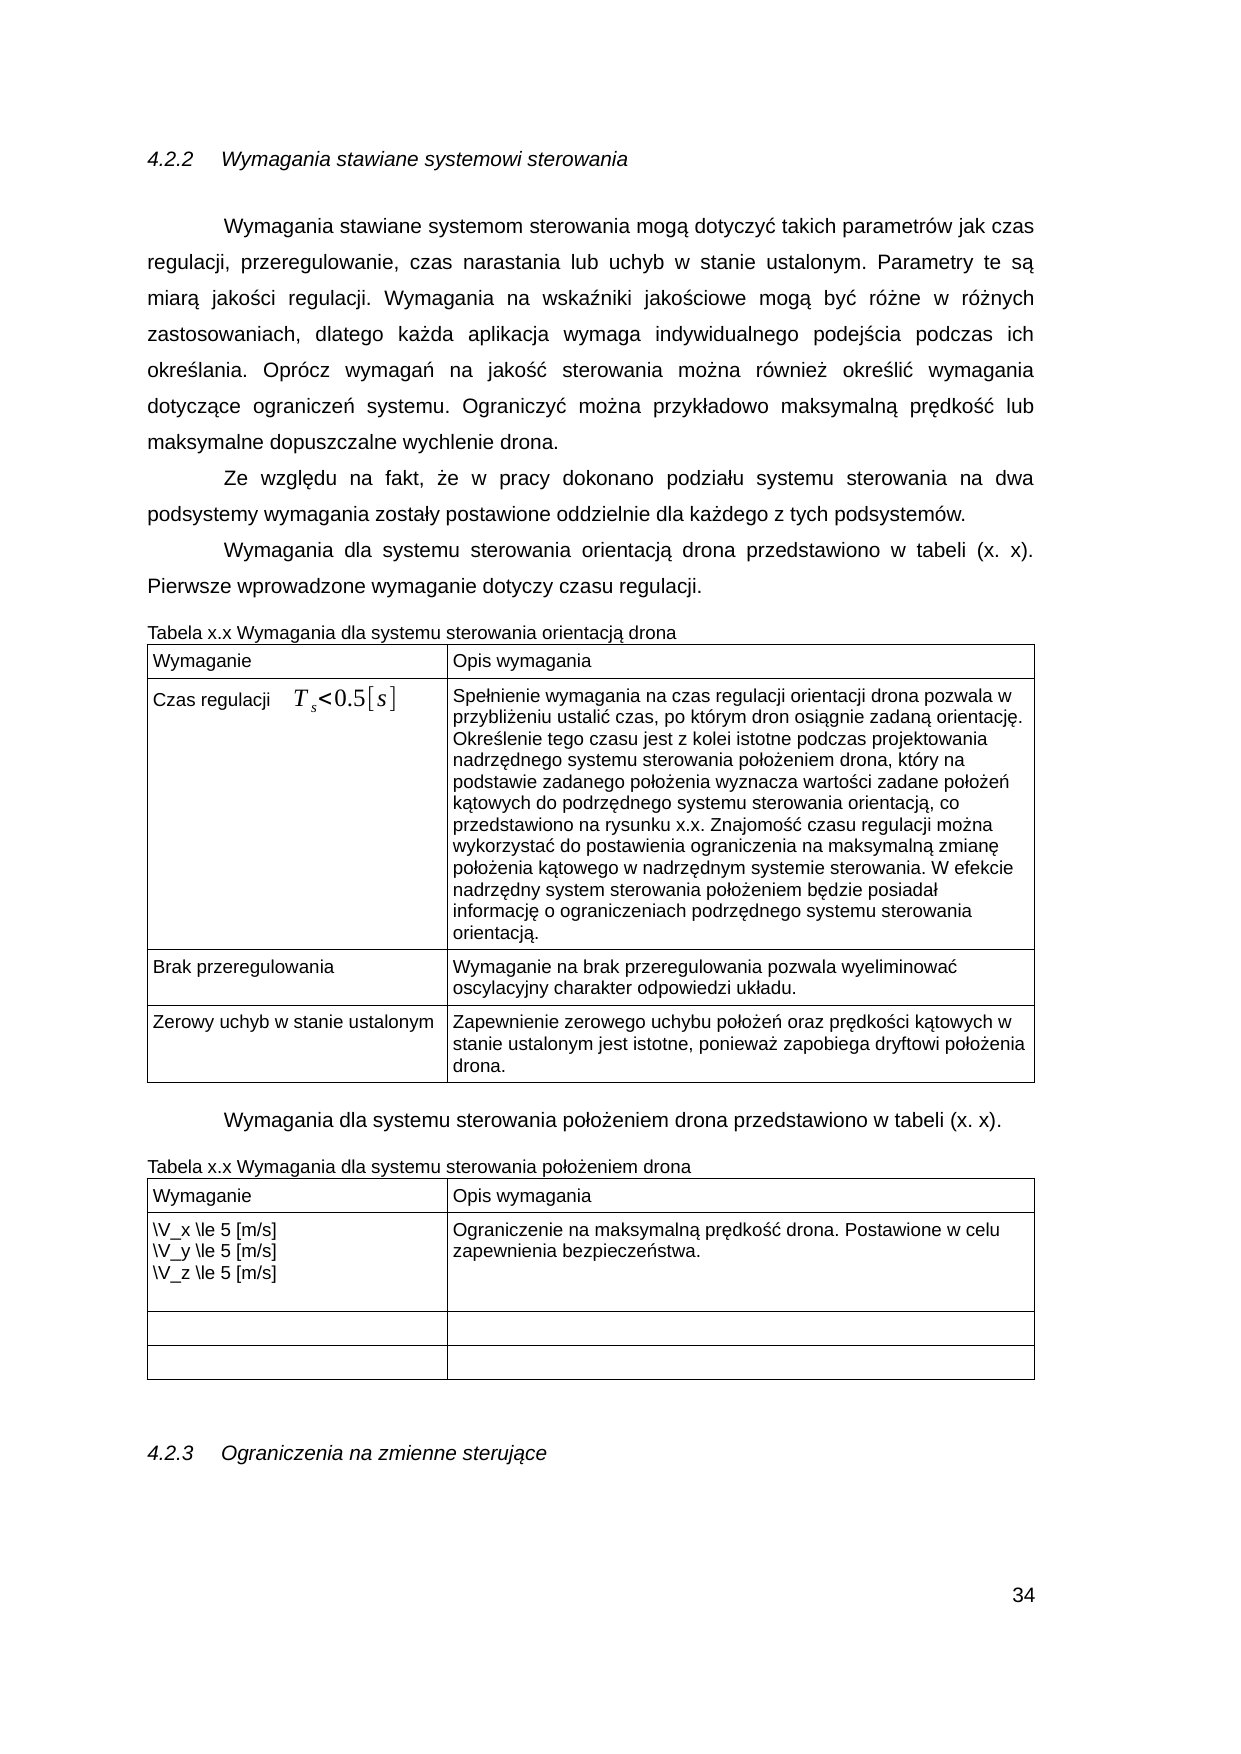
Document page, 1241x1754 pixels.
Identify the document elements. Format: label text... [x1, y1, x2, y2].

table_cell Wymaganie na brak przeregulowania pozwala wyeliminować oscylacyjny charakter odpowiedzi układu. [448, 950, 1034, 1004]
table_cell [448, 1346, 1034, 1379]
table_cell [448, 1312, 1034, 1344]
subtitle Ograniczenia na zmienne sterujące [147, 1441, 1035, 1464]
table_cell \V_x \le 5 [m/s] \V_y \le 5 [m/s] \V_z \le 5 [m/s] [148, 1213, 447, 1311]
text Tabela x.x Wymagania dla systemu sterowania położeniem drona [147, 1156, 1035, 1178]
text Wymagania stawiane systemom sterowania mogą dotyczyć takich parametrów jak czas regulacji, przeregulowanie, czas narastania lub uchyb w stanie ustalonym. Parametry te są miarą jakości regulacji. Wymagania na wskaźniki jakościowe mogą być różne w różnych zastosowaniach, dlatego każda aplikacja wymaga indywidualnego podejścia podczas ich określania. Oprócz wymagań na jakość sterowania można również określić wymagania dotyczące ograniczeń systemu. Ograniczyć można przykładowo maksymalną prędkość lub maksymalne dopuszczalne wychlenie drona. [147, 214, 1035, 454]
table_cell [148, 1346, 447, 1379]
text Wymagania dla systemu sterowania położeniem drona przedstawiono w tabeli (x. x). [147, 1108, 1035, 1132]
table_cell [148, 1312, 447, 1344]
table_cell Czas regulacji [148, 679, 447, 949]
table_header Opis wymagania [448, 645, 1034, 678]
text Ze względu na fakt, że w pracy dokonano podziału systemu sterowania na dwa podsystemy wymagania zostały postawione oddzielnie dla każdego z tych podsystemów. [147, 466, 1035, 526]
text Wymagania dla systemu sterowania orientacją drona przedstawiono w tabeli (x. x). Pierwsze wprowadzone wymaganie dotyczy czasu regulacji. [147, 538, 1035, 597]
table_cell Zerowy uchyb w stanie ustalonym [148, 1006, 447, 1082]
text Tabela x.x Wymagania dla systemu sterowania orientacją drona [147, 622, 1035, 643]
subtitle Wymagania stawiane systemowi sterowania [147, 147, 1035, 171]
table_header Opis wymagania [448, 1179, 1034, 1212]
table_header Wymaganie [148, 1179, 447, 1212]
table_cell Ograniczenie na maksymalną prędkość drona. Postawione w celu zapewnienia bezpieczeństwa. [448, 1213, 1034, 1311]
table_cell Brak przeregulowania [148, 950, 447, 1004]
table_cell Spełnienie wymagania na czas regulacji orientacji drona pozwala w przybliżeniu ustalić czas, po którym dron osiągnie zadaną orientację. Określenie tego czasu jest z kolei istotne podczas projektowania nadrzędnego systemu sterowania położeniem drona, który na podstawie zadanego położenia wyznacza wartości zadane położeń kątowych do podrzędnego systemu sterowania orientacją, co przedstawiono na rysunku x.x. Znajomość czasu regulacji można wykorzystać do postawienia ograniczenia na maksymalną zmianę położenia kątowego w nadrzędnym systemie sterowania. W efekcie nadrzędny system sterowania położeniem będzie posiadał informację o ograniczeniach podrzędnego systemu sterowania orientacją. [448, 679, 1034, 949]
table_header Wymaganie [148, 645, 447, 678]
table_cell Zapewnienie zerowego uchybu położeń oraz prędkości kątowych w stanie ustalonym jest istotne, ponieważ zapobiega dryftowi położenia drona. [448, 1006, 1034, 1082]
